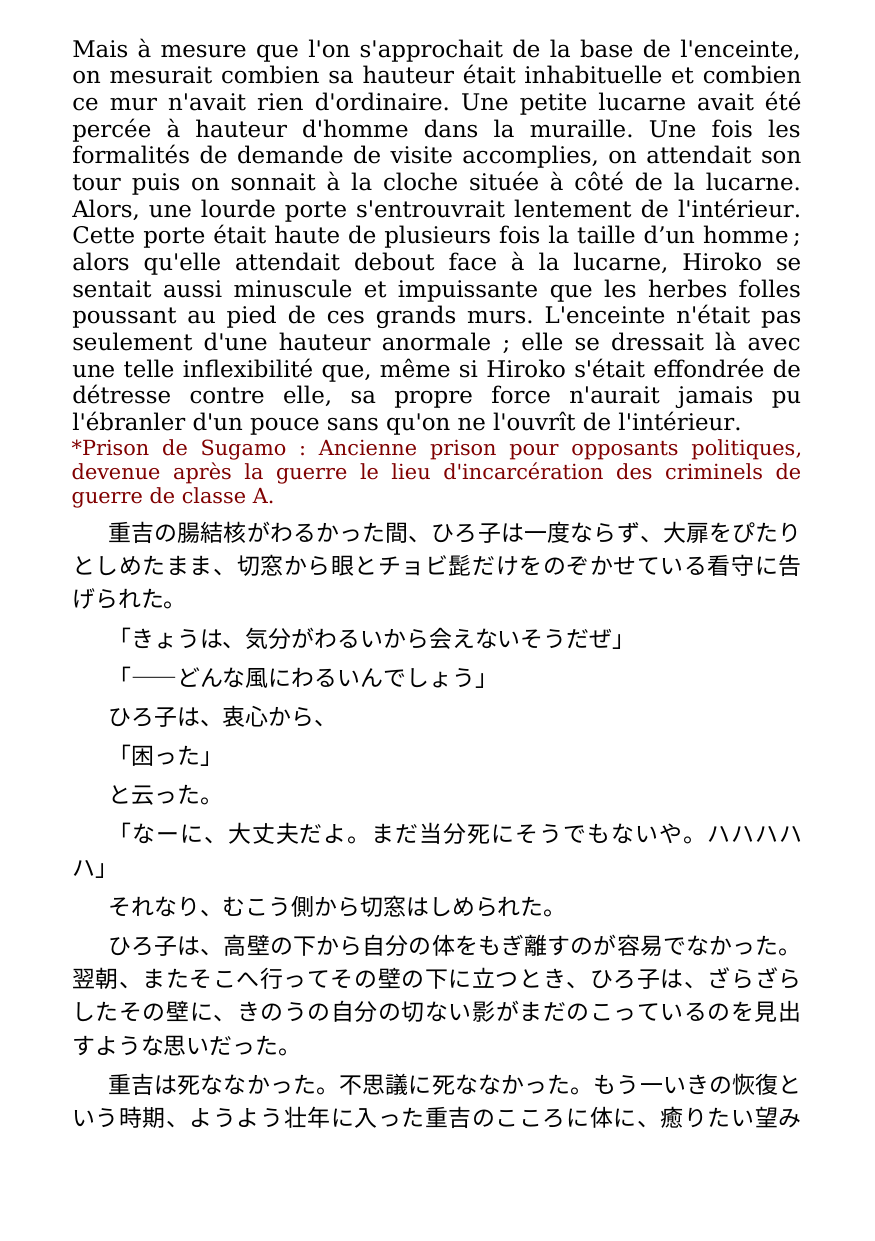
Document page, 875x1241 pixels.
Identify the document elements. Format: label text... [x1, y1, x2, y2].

text ひろ子は、高壁の下から自分の体をもぎ離すのが容易でなかった。翌朝、またそこへ行ってその壁の下に立つとき、ひろ子は、ざらざらしたその壁に、きのうの自分の切ない影がまだのこっているのを見出すような思いだった。 [72, 928, 802, 1061]
text ひろ子は、衷心から、 [72, 699, 802, 732]
text と云った。 [72, 777, 802, 810]
text 「困った」 [72, 738, 802, 771]
text 「なーに、大丈夫だよ。まだ当分死にそうでもないや。ハハハハハ」 [72, 816, 802, 883]
text 「――どんな風にわるいんでしょう」 [72, 659, 802, 693]
text Mais à mesure que l'on s'approchait de la base de l'enceinte, on mesurait combien sa hauteur était inhabituelle et combien ce mur n'avait rien d'ordinaire. Une petite lucarne avait été percée à hauteur d'homme dans la muraille. Une fois les formalités de demande de visite accomplies, on attendait son tour puis on sonnait à la cloche située à côté de la lucarne. Alors, une lourde porte s'entrouvrait lentement de l'intérieur. Cette porte était haute de plusieurs fois la taille d’un homme ; alors qu'elle attendait debout face à la lucarne, Hiroko se sentait aussi minuscule et impuissante que les herbes folles poussant au pied de ces grands murs. L'enceinte n'était pas seulement d'une hauteur anormale ; elle se dressait là avec une telle inflexibilité que, même si Hiroko s'était effondrée de détresse contre elle, sa propre force n'aurait jamais pu l'ébranler d'un pouce sans qu'on ne l'ouvrît de l'intérieur. [72, 36, 802, 436]
text それなり、むこう側から切窓はしめられた。 [72, 889, 802, 922]
text 「きょうは、気分がわるいから会えないそうだぜ」 [72, 620, 802, 654]
text 重吉の腸結核がわるかった間、ひろ子は一度ならず、大扉をぴたりとしめたまま、切窓から眼とチョビ髭だけをのぞかせている看守に告げられた。 [72, 515, 802, 614]
text 重吉は死ななかった。不思議に死ななかった。もう一いきの恢復という時期、ようよう壮年に入った重吉のこころに体に、癒りたい望み [72, 1067, 802, 1133]
text *Prison de Sugamo : Ancienne prison pour opposants politiques, devenue après la guerre le lieu d'incarcération des criminels de guerre de classe A. [71, 436, 803, 509]
